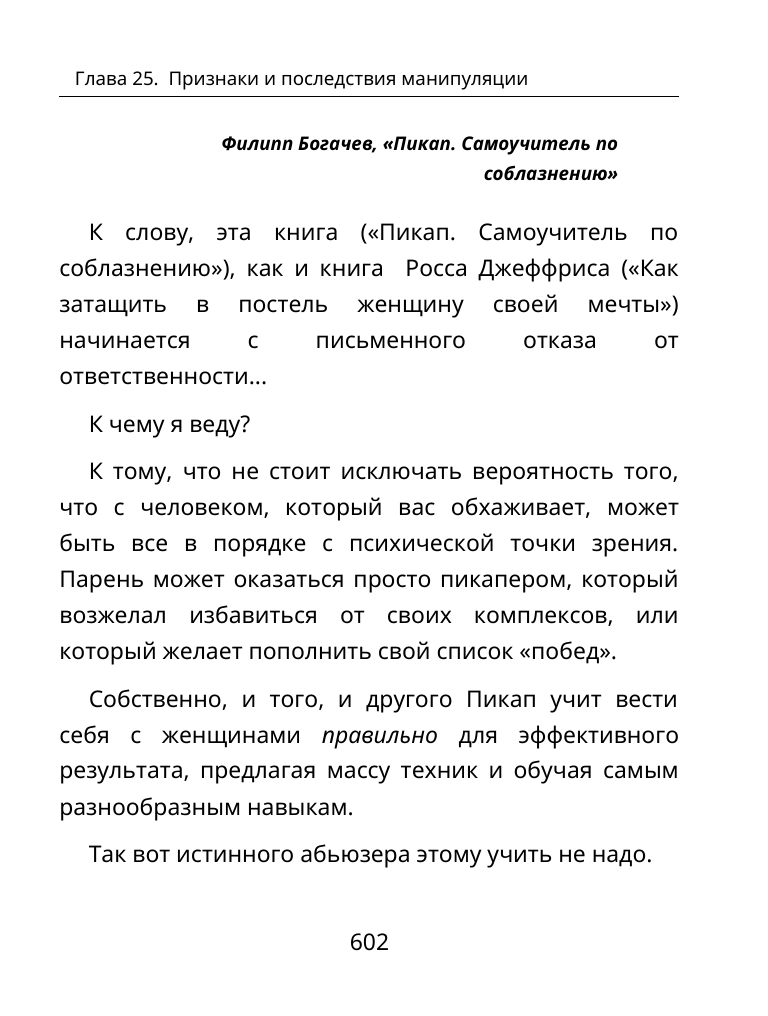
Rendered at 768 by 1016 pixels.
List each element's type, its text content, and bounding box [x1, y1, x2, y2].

text К чему я веду? [59, 407, 679, 439]
text Филипп Богачев, «Пикап. Самоучитель по соблазнению» [118, 126, 620, 186]
text Так вот истинного абьюзера этому учить не надо. [59, 838, 679, 869]
text К слову, эта книга («Пикап. Самоучитель по соблазнению»), как и книга Росса Джеффриса («Как затащить в постель женщину своей мечты») начинается с письменного отказа от ответственности... [59, 216, 679, 391]
text К тому, что не стоит исключать вероятность того, что с человеком, который вас обхаживает, может быть все в порядке с психической точки зрения. Парень может оказаться просто пикапером, который возжелал избавиться от своих комплексов, или который желает пополнить свой список «побед». [59, 455, 679, 666]
text Собственно, и того, и другого Пикап учит вести себя с женщинами правильно для эффективного результата, предлагая массу техник и обучая самым разнообразным навыкам. [59, 683, 679, 822]
